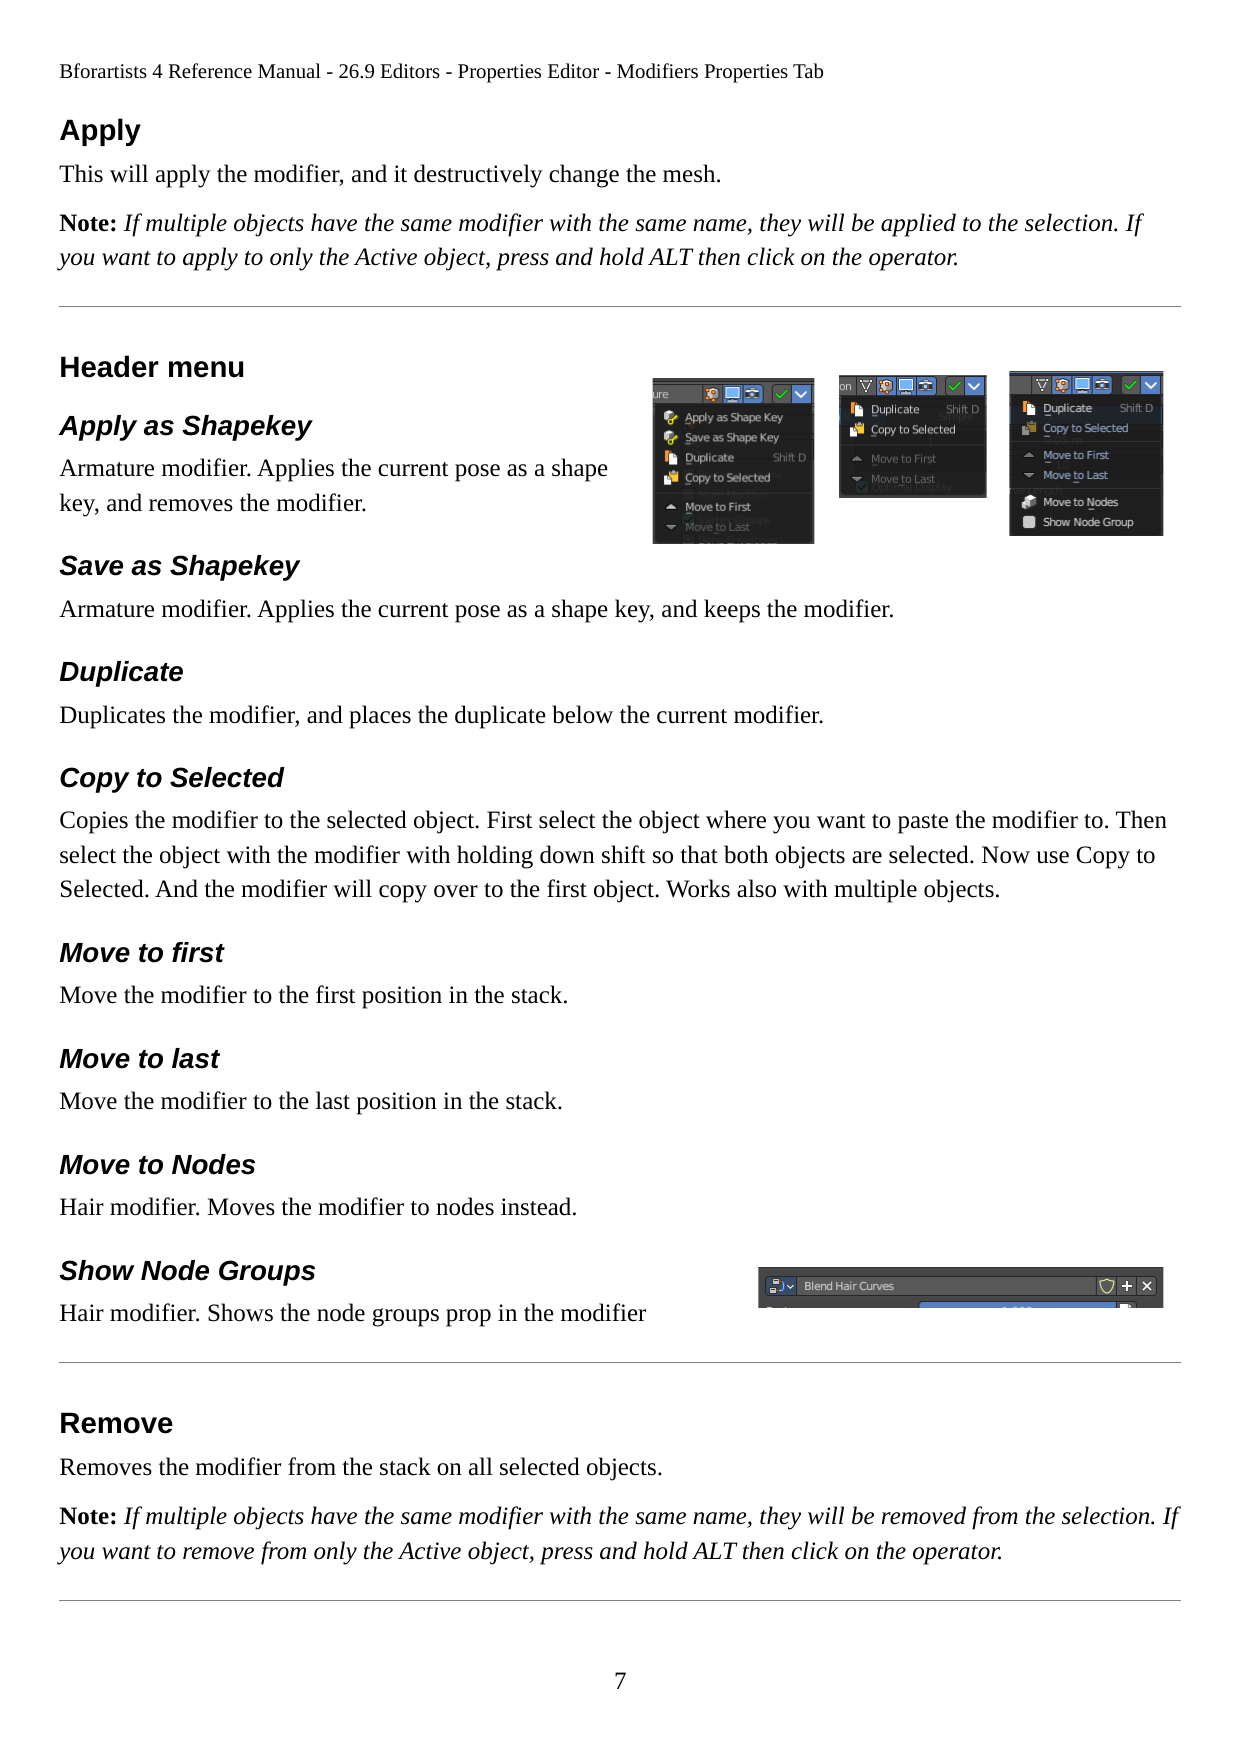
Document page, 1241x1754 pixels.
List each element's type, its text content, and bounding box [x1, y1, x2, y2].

picture [1009, 371, 1164, 536]
text Armature modifier. Applies the current pose as a shape key, and keeps the modifier. [59, 594, 1181, 622]
subtitle Move to Nodes [59, 1148, 1181, 1180]
subtitle Apply as Shapekey [59, 409, 652, 441]
text Hair modifier. Shows the node groups prop in the modifier [59, 1298, 1181, 1327]
text [815, 453, 1009, 517]
text Duplicates the modifier, and places the duplicate below the current modifier. [59, 700, 1181, 728]
text This will apply the modifier, and it destructively change the mesh. [59, 159, 1181, 188]
text Note: If multiple objects have the same modifier with the same name, they will be applied to the selection. If you want to apply to only the Active object, press and hold ALT then click on the operator. [59, 208, 1181, 271]
picture [758, 1267, 1164, 1308]
subtitle Remove [59, 1406, 1181, 1440]
text Removes the modifier from the stack on all selected objects. [59, 1452, 1181, 1481]
subtitle Move to first [59, 936, 1181, 968]
text Hair modifier. Moves the modifier to nodes instead. [59, 1192, 1181, 1221]
text Armature modifier. Applies the current pose as a shape key, and removes the modifier. [59, 453, 652, 517]
subtitle Move to last [59, 1042, 1181, 1074]
subtitle Header menu [59, 350, 1181, 384]
picture [839, 375, 987, 498]
subtitle Show Node Groups [59, 1254, 1181, 1286]
picture [652, 378, 815, 544]
subtitle [1164, 409, 1181, 441]
subtitle Apply [59, 113, 1181, 146]
subtitle [987, 409, 1009, 441]
text Copies the modifier to the selected object. First select the object where you want to paste the modifier to. Then select the object with the modifier with holding down shift so that both objects are selected. Now use Copy to Selected. And the modifier will copy over to the first object. Works also with multiple objects. [59, 806, 1181, 903]
subtitle Copy to Selected [59, 761, 1181, 793]
subtitle Duplicate [59, 655, 1181, 687]
subtitle [815, 409, 839, 441]
text Move the modifier to the last position in the stack. [59, 1086, 1181, 1115]
text Move the modifier to the first position in the stack. [59, 981, 1181, 1009]
text Note: If multiple objects have the same modifier with the same name, they will be removed from the selection. If you want to remove from only the Active object, press and hold ALT then click on the operator. [59, 1501, 1181, 1565]
subtitle Save as Shapekey [59, 549, 1181, 581]
